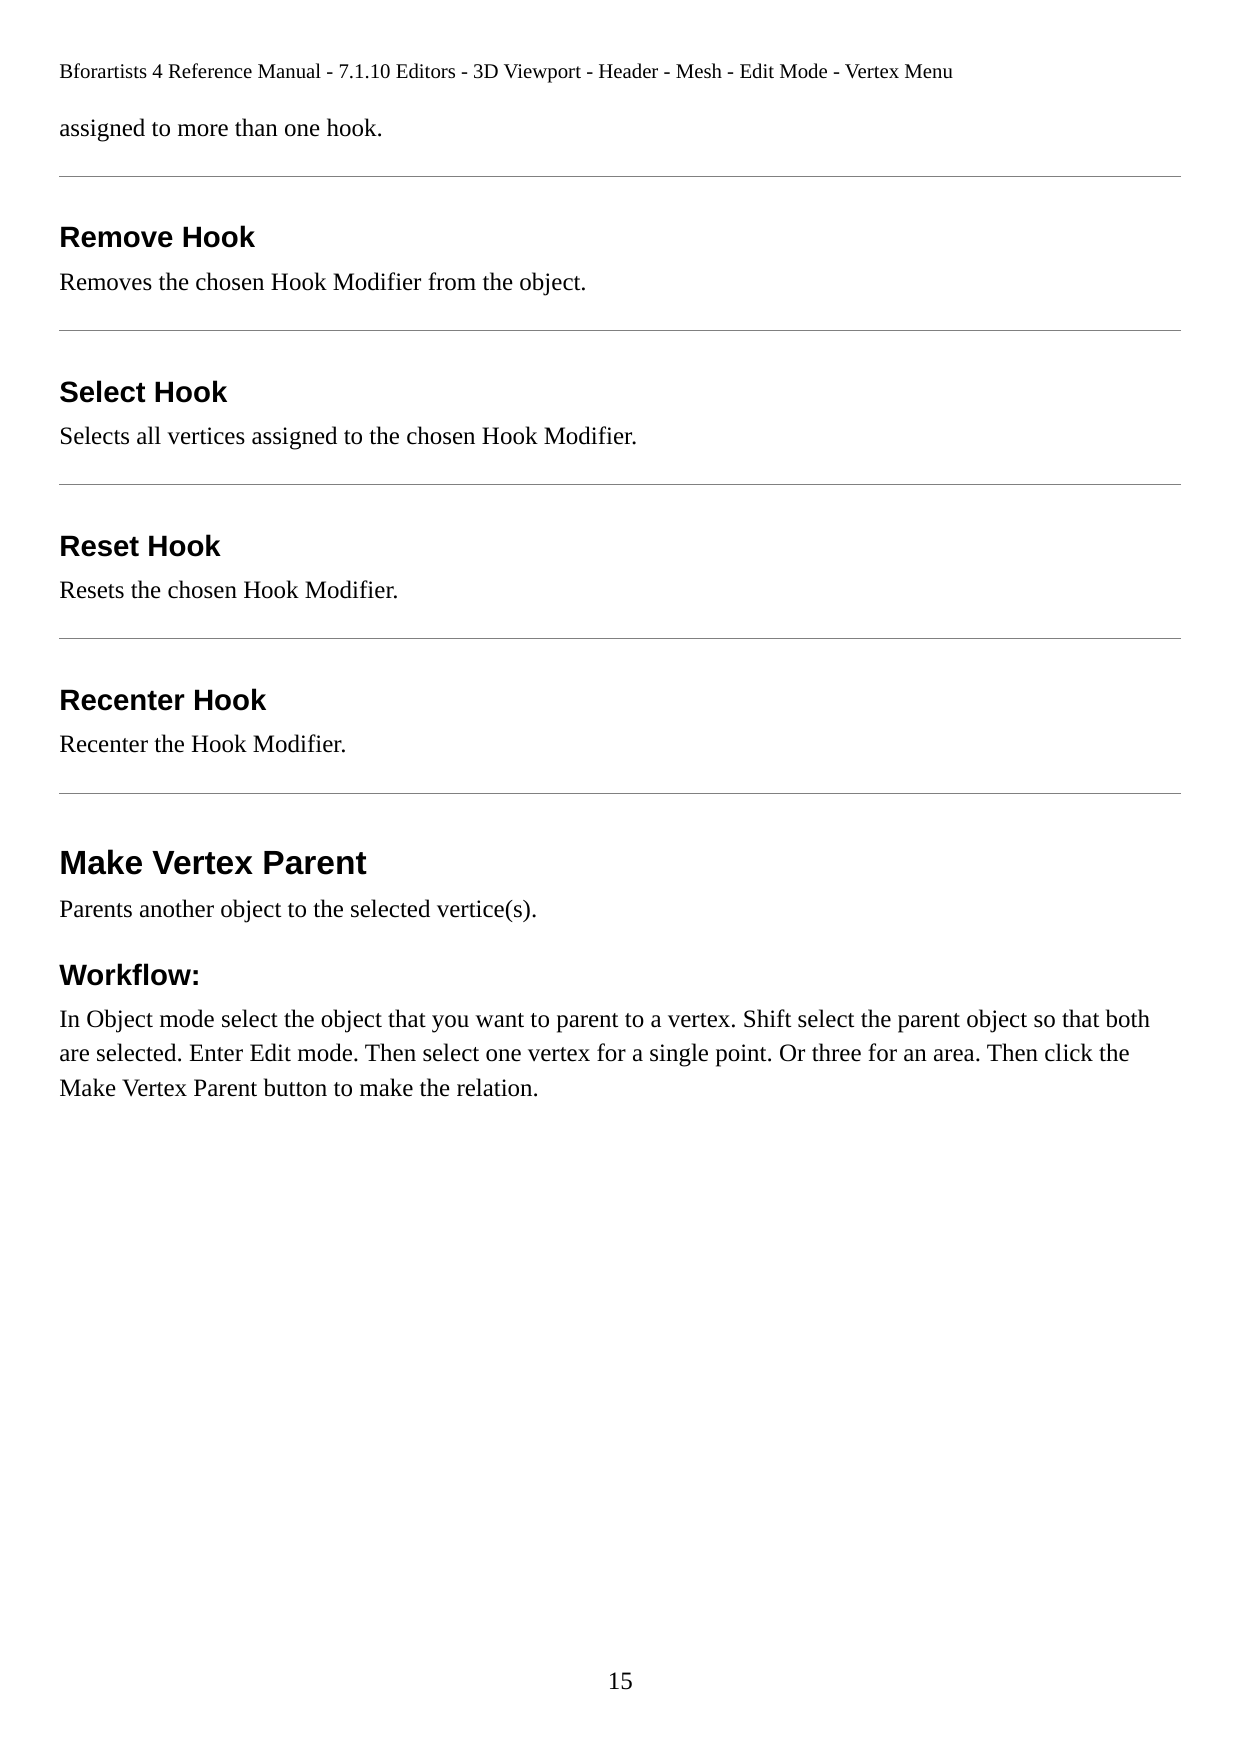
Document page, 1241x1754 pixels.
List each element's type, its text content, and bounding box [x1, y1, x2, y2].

text In Object mode select the object that you want to parent to a vertex. Shift select the parent object so that both are selected. Enter Edit mode. Then select one vertex for a single point. Or three for an area. Then click the Make Vertex Parent button to make the relation. [59, 1004, 1181, 1102]
text Resets the chosen Hook Modifier. [59, 575, 1181, 603]
subtitle Workflow: [59, 958, 1181, 991]
text Removes the chosen Hook Modifier from the object. [59, 267, 1181, 295]
subtitle Select Hook [59, 374, 1181, 408]
subtitle Recenter Hook [59, 683, 1181, 716]
text Selects all vertices assigned to the chosen Hook Modifier. [59, 421, 1181, 449]
subtitle Remove Hook [59, 220, 1181, 254]
text assigned to more than one hook. [59, 113, 1181, 141]
text Parents another object to the selected vertice(s). [59, 894, 1181, 923]
subtitle Make Vertex Parent [59, 843, 1181, 882]
text Recenter the Hook Modifier. [59, 729, 1181, 758]
subtitle Reset Hook [59, 528, 1181, 562]
